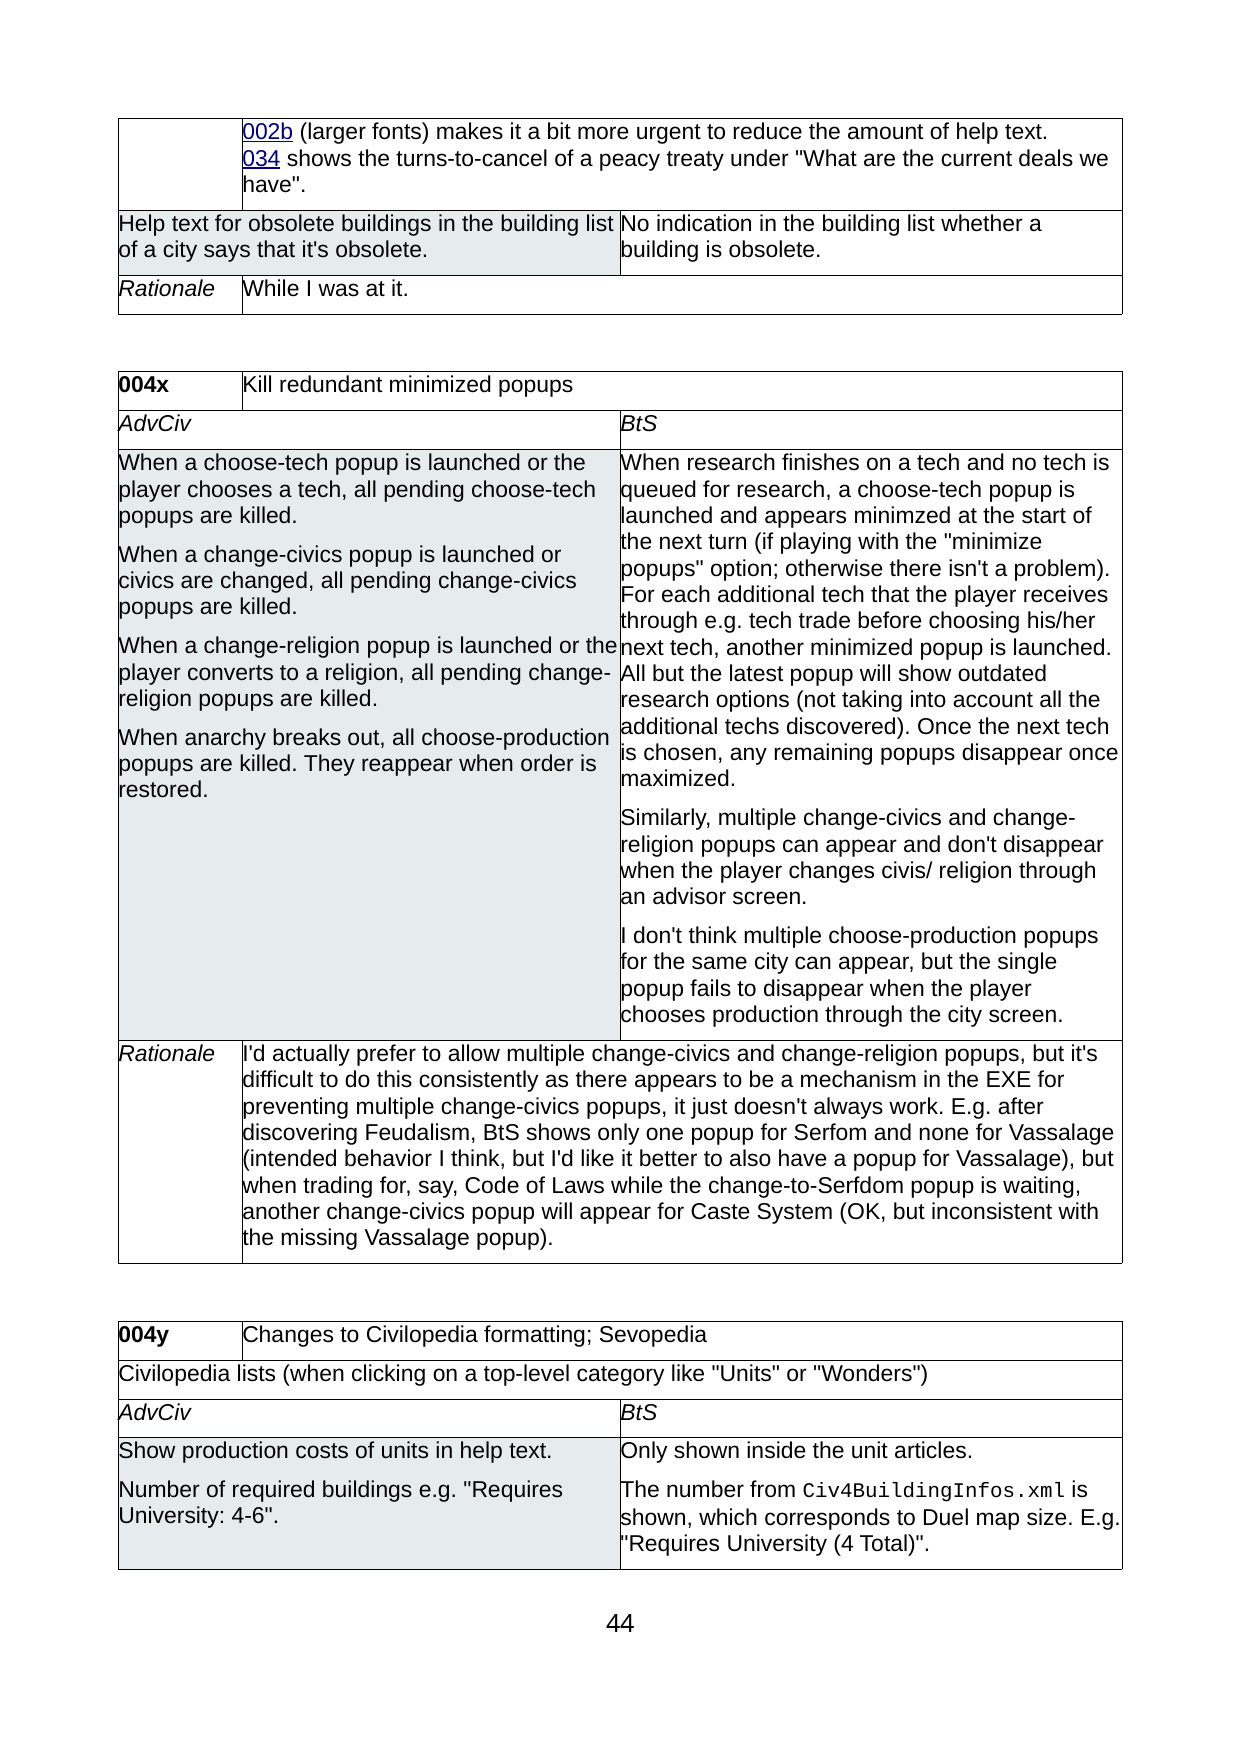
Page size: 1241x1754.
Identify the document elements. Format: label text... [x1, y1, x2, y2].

table_header 004x [119, 372, 242, 410]
table_cell Help text for obsolete buildings in the building list of a city says that it's obsolete. [119, 211, 620, 275]
table_header Kill redundant minimized popups [243, 372, 1122, 410]
table_cell I'd actually prefer to allow multiple change-civics and change-religion popups, but it's difficult to do this consistently as there appears to be a mechanism in the EXE for preventing multiple change-civics popups, it just doesn't always work. E.g. after discovering Feudalism, BtS shows only one popup for Serfom and none for Vassalage (intended behavior I think, but I'd like it better to also have a popup for Vassalage), but when trading for, say, Code of Laws while the change-to-Serfdom popup is waiting, another change-civics popup will appear for Caste System (OK, but inconsistent with the missing Vassalage popup). [243, 1041, 1122, 1263]
table_cell Rationale [119, 1041, 242, 1263]
table_cell When a choose-tech popup is launched or the player chooses a tech, all pending choose-tech popups are killed. When a change-civics popup is launched or civics are changed, all pending change-civics popups are killed. When a change-religion popup is launched or the player converts to a religion, all pending change-religion popups are killed. When anarchy breaks out, all choose-production popups are killed. They reappear when order is restored. [119, 450, 620, 1040]
table_cell AdvCiv [119, 1400, 620, 1437]
table_cell BtS [621, 411, 1122, 449]
table_cell No indication in the building list whether a building is obsolete. [621, 211, 1122, 275]
table_header Changes to Civilopedia formatting; Sevopedia [243, 1322, 1122, 1359]
table_cell When research finishes on a tech and no tech is queued for research, a choose-tech popup is launched and appears minimzed at the start of the next turn (if playing with the "minimize popups" option; otherwise there isn't a problem). For each additional tech that the player receives through e.g. tech trade before choosing his/her next tech, another minimized popup is launched. All but the latest popup will show outdated research options (not taking into account all the additional techs discovered). Once the next tech is chosen, any remaining popups disappear once maximized. Similarly, multiple change-civics and change-religion popups can appear and don't disappear when the player changes civis/ religion through an advisor screen. I don't think multiple choose-production popups for the same city can appear, but the single popup fails to disappear when the player chooses production through the city screen. [621, 450, 1122, 1040]
table_cell AdvCiv [119, 411, 620, 449]
table_cell [119, 119, 242, 210]
table_cell 002b (larger fonts) makes it a bit more urgent to reduce the amount of help text. 034 shows the turns-to-cancel of a peacy treaty under "What are the current deals we have". [243, 119, 1122, 210]
table_cell While I was at it. [243, 276, 1122, 314]
table_cell Show production costs of units in help text. Number of required buildings e.g. "Requires University: 4-6". [119, 1438, 620, 1569]
table_cell BtS [621, 1400, 1122, 1437]
table_cell Only shown inside the unit articles. The number from Civ4BuildingInfos.xml is shown, which corresponds to Duel map size. E.g. "Requires University (4 Total)". [621, 1438, 1122, 1569]
table_cell Rationale [119, 276, 242, 314]
table_header 004y [119, 1322, 242, 1359]
table_cell Civilopedia lists (when clicking on a top-level category like "Units" or "Wonders") [119, 1361, 1122, 1398]
